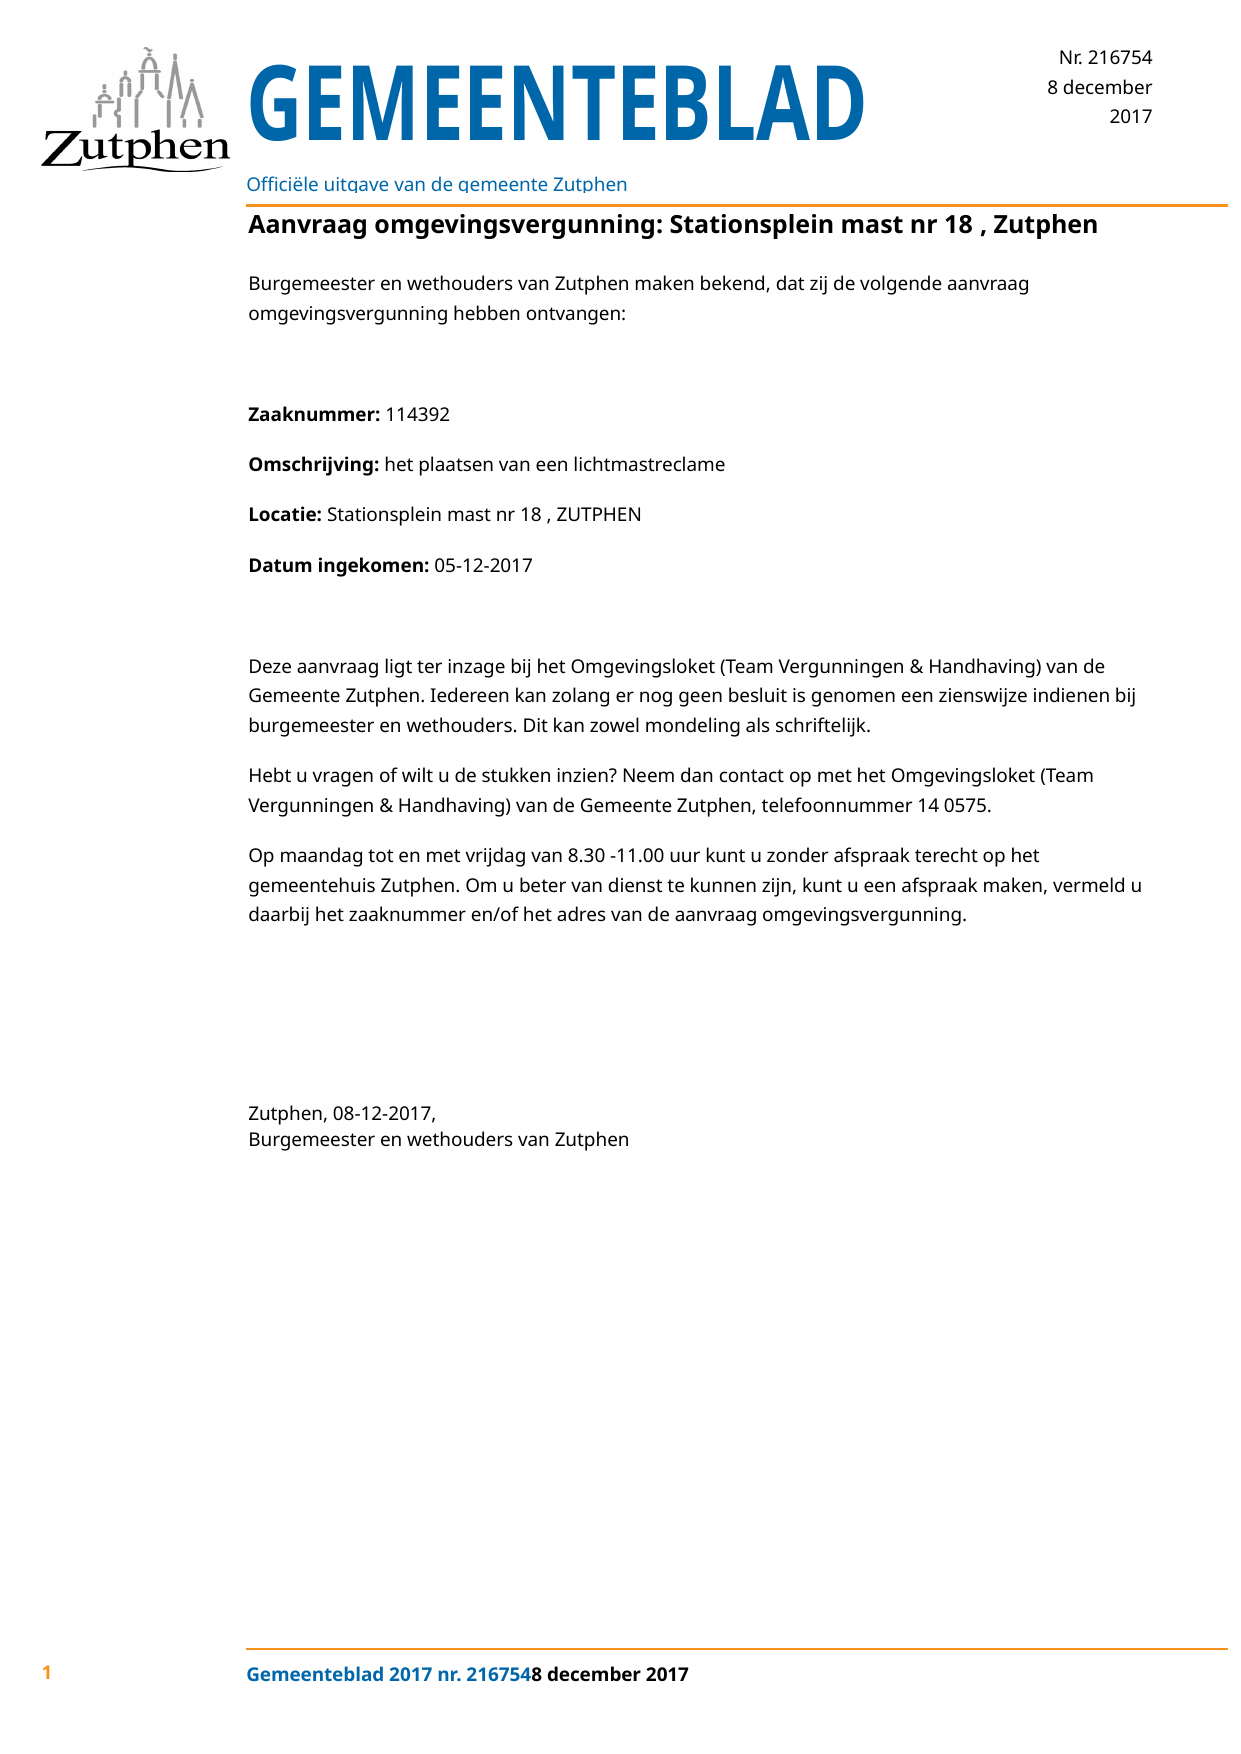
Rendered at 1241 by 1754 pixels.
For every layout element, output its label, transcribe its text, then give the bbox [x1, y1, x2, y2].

text Deze aanvraag ligt ter inzage bij het Omgevingsloket (Team Vergunningen & Handhaving) van de Gemeente Zutphen. Iedereen kan zolang er nog geen besluit is genomen een zienswijze indienen bij burgemeester en wethouders. Dit kan zowel mondeling als schriftelijk. [248, 653, 1152, 738]
text Omschrijving: het plaatsen van een lichtmastreclame [248, 451, 1152, 477]
text Zutphen, 08-12-2017, [248, 1101, 1152, 1126]
text Hebt u vragen of wilt u de stukken inzien? Neem dan contact op met het Omgevingsloket (Team Vergunningen & Handhaving) van de Gemeente Zutphen, telefoonnummer 14 0575. [248, 762, 1152, 818]
text Burgemeester en wethouders van Zutphen maken bekend, dat zij de volgende aanvraag omgevingsvergunning hebben ontvangen: [248, 270, 1152, 326]
text Datum ingekomen: 05-12-2017 [248, 552, 1152, 578]
picture [41, 47, 231, 172]
text Aanvraag omgevingsvergunning: Stationsplein mast nr 18 , Zutphen [248, 207, 1152, 241]
text Locatie: Stationsplein mast nr 18 , ZUTPHEN [248, 502, 1152, 527]
text Zaaknummer: 114392 [248, 401, 1152, 426]
text Op maandag tot en met vrijdag van 8.30 -11.00 uur kunt u zonder afspraak terecht op het gemeentehuis Zutphen. Om u beter van dienst te kunnen zijn, kunt u een afspraak maken, vermeld u daarbij het zaaknummer en/of het adres van de aanvraag omgevingsvergunning. [248, 842, 1152, 927]
text Burgemeester en wethouders van Zutphen [248, 1126, 1152, 1152]
